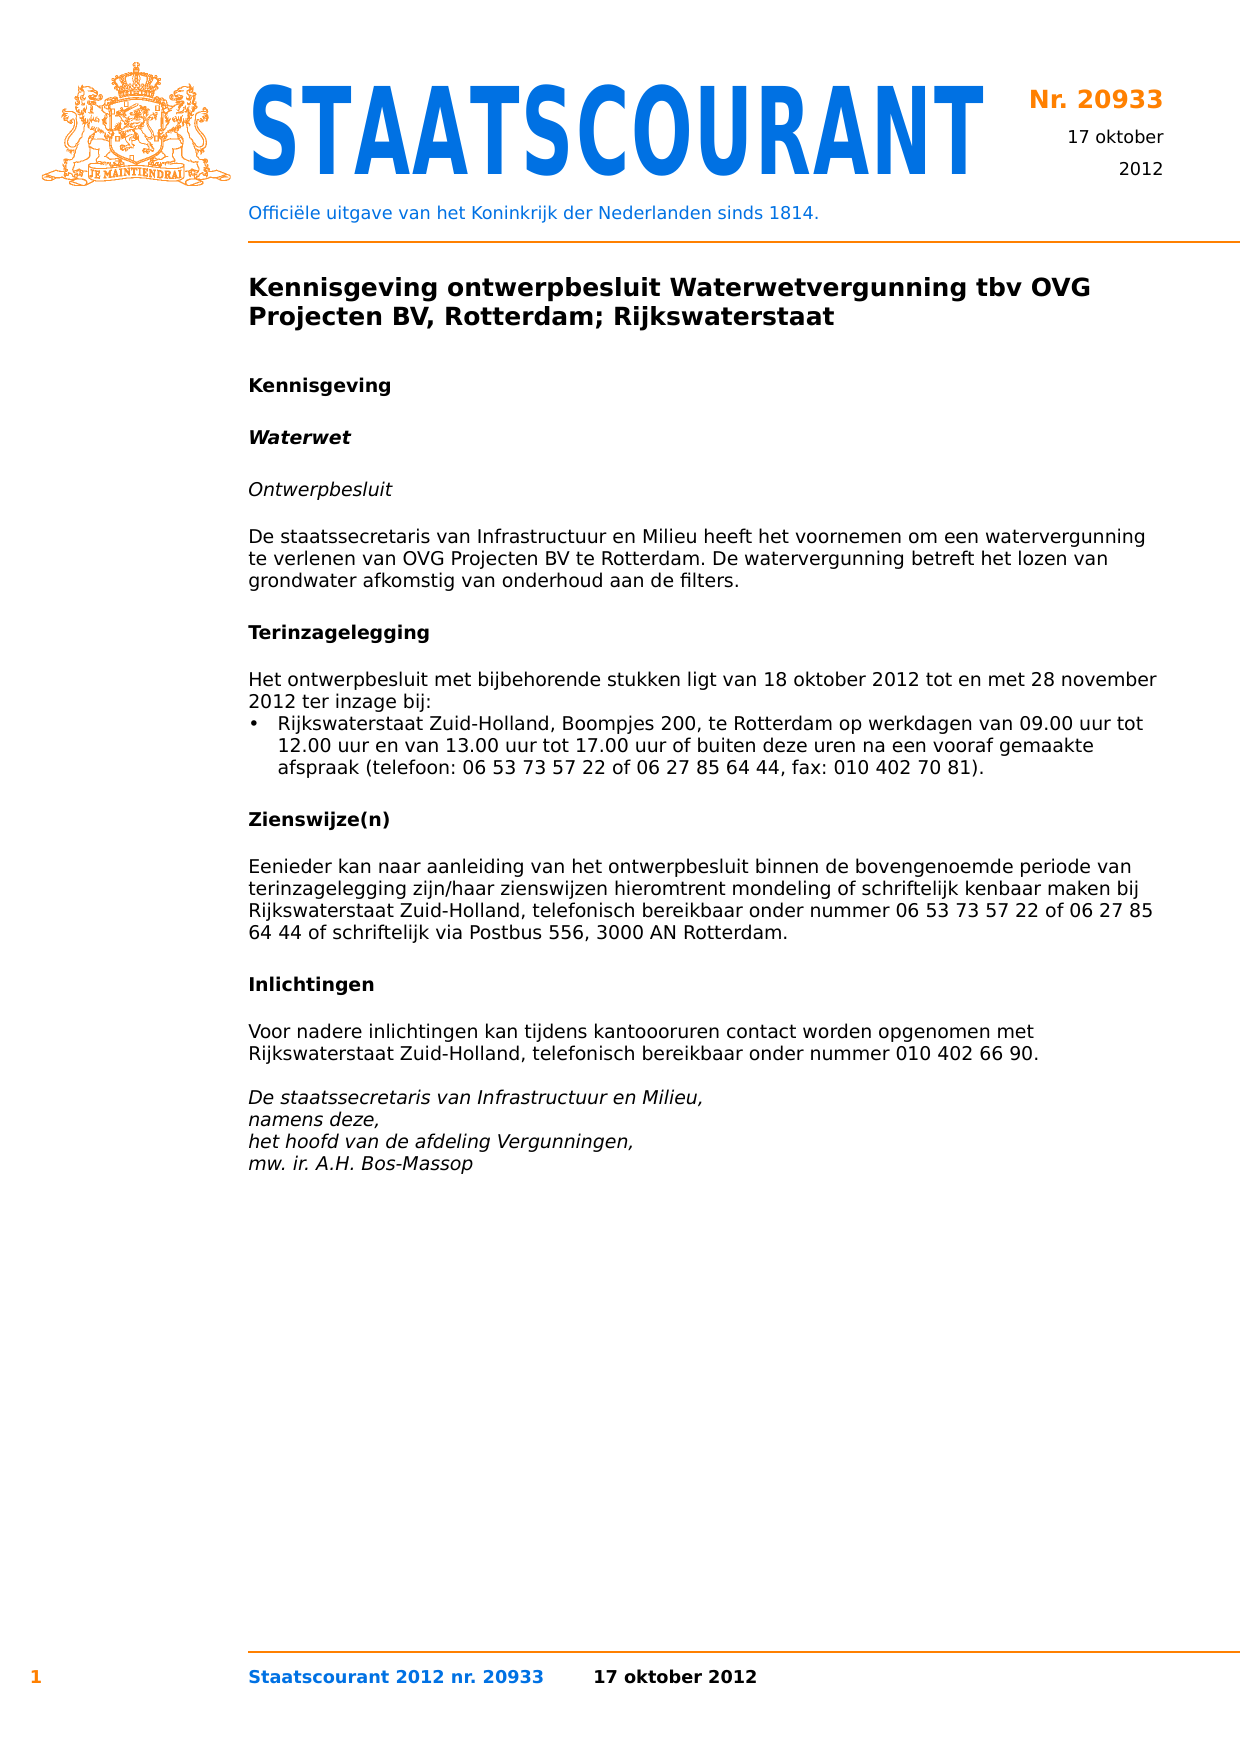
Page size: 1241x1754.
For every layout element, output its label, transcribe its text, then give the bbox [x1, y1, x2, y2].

table_cell 17 oktober [998, 121, 1240, 153]
table_cell Officiële uitgave van het Koninkrijk der Nederlanden sinds 1814. [248, 203, 1240, 241]
text Voor nadere inlichtingen kan tijdens kantoooruren contact worden opgenomen met Rijkswaterstaat Zuid-Holland, telefonisch bereikbaar onder nummer 010 402 66 90. [248, 1021, 1163, 1065]
subtitle Waterwet [248, 427, 1163, 449]
text De staatssecretaris van Infrastructuur en Milieu, namens deze, het hoofd van de afdeling Vergunningen, mw. ir. A.H. Bos-Massop [248, 1087, 1163, 1174]
subtitle Zienswijze(n) [248, 809, 1163, 831]
picture [41, 62, 231, 186]
subtitle Kennisgeving [248, 375, 1163, 397]
table_header Nr. 20933 [998, 62, 1240, 121]
text De staatssecretaris van Infrastructuur en Milieu heeft het voornemen om een watervergunning te verlenen van OVG Projecten BV te Rotterdam. De watervergunning betreft het lozen van grondwater afkomstig van onderhoud aan de filters. [248, 526, 1163, 592]
table_header STAATSCOURANT [248, 62, 998, 203]
table_header [25, 62, 248, 241]
subtitle Terinzagelegging [248, 622, 1163, 644]
text • Rijkswaterstaat Zuid-Holland, Boompjes 200, te Rotterdam op werkdagen van 09.00 uur tot 12.00 uur en van 13.00 uur tot 17.00 uur of buiten deze uren na een vooraf gemaakte afspraak (telefoon: 06 53 73 57 22 of 06 27 85 64 44, fax: 010 402 70 81). [248, 713, 1163, 779]
subtitle Inlichtingen [248, 974, 1163, 996]
subtitle Kennisgeving ontwerpbesluit Waterwetvergunning tbv OVG Projecten BV, Rotterdam; Rijkswaterstaat [248, 273, 1163, 331]
text Eenieder kan naar aanleiding van het ontwerpbesluit binnen de bovengenoemde periode van terinzagelegging zijn/haar zienswijzen hieromtrent mondeling of schriftelijk kenbaar maken bij Rijkswaterstaat Zuid-Holland, telefonisch bereikbaar onder nummer 06 53 73 57 22 of 06 27 85 64 44 of schriftelijk via Postbus 556, 3000 AN Rotterdam. [248, 856, 1163, 944]
text Het ontwerpbesluit met bijbehorende stukken ligt van 18 oktober 2012 tot en met 28 november 2012 ter inzage bij: [248, 669, 1163, 713]
subtitle Ontwerpbesluit [248, 479, 1163, 501]
table_cell 2012 [998, 153, 1240, 203]
